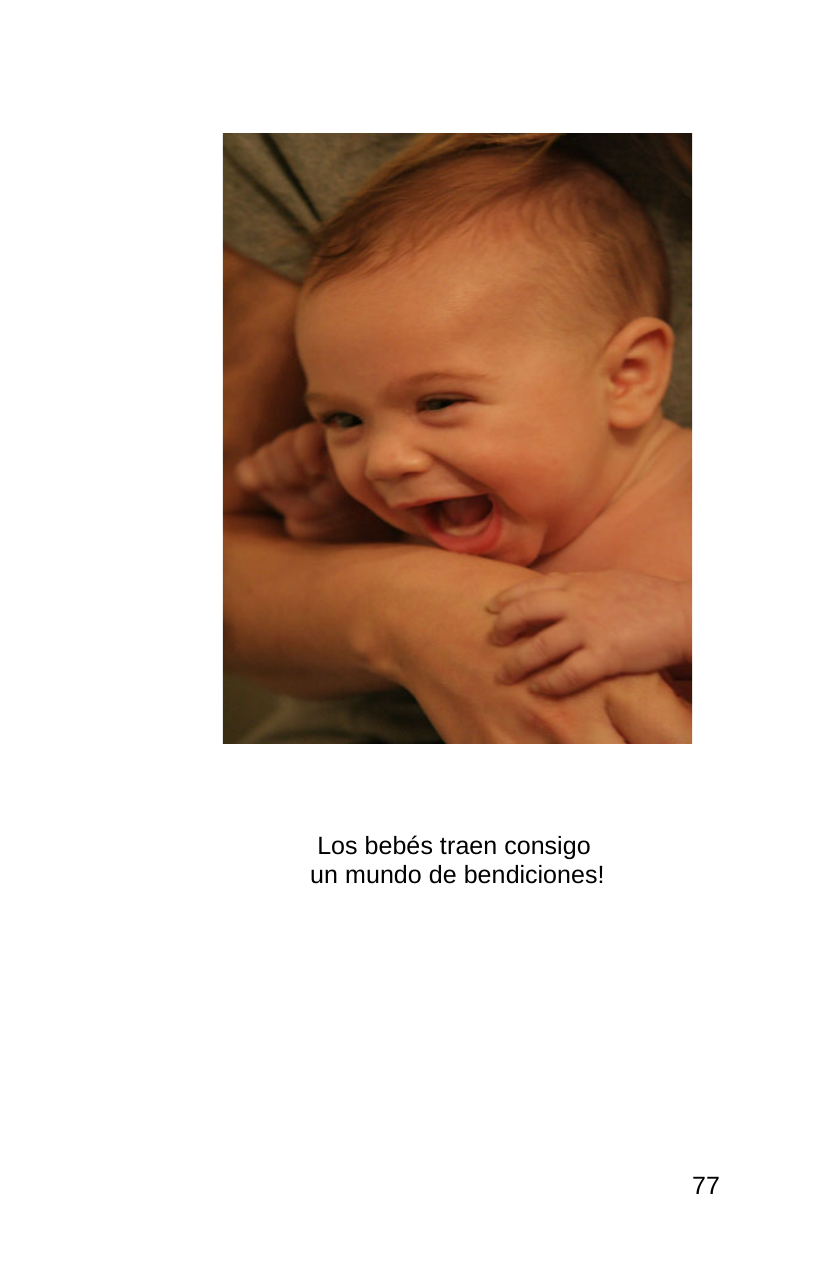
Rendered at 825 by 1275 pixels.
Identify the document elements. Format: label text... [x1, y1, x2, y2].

text un mundo de bendiciones! [195, 860, 720, 889]
text Los bebés traen consigo [195, 831, 720, 860]
picture [222, 133, 693, 744]
